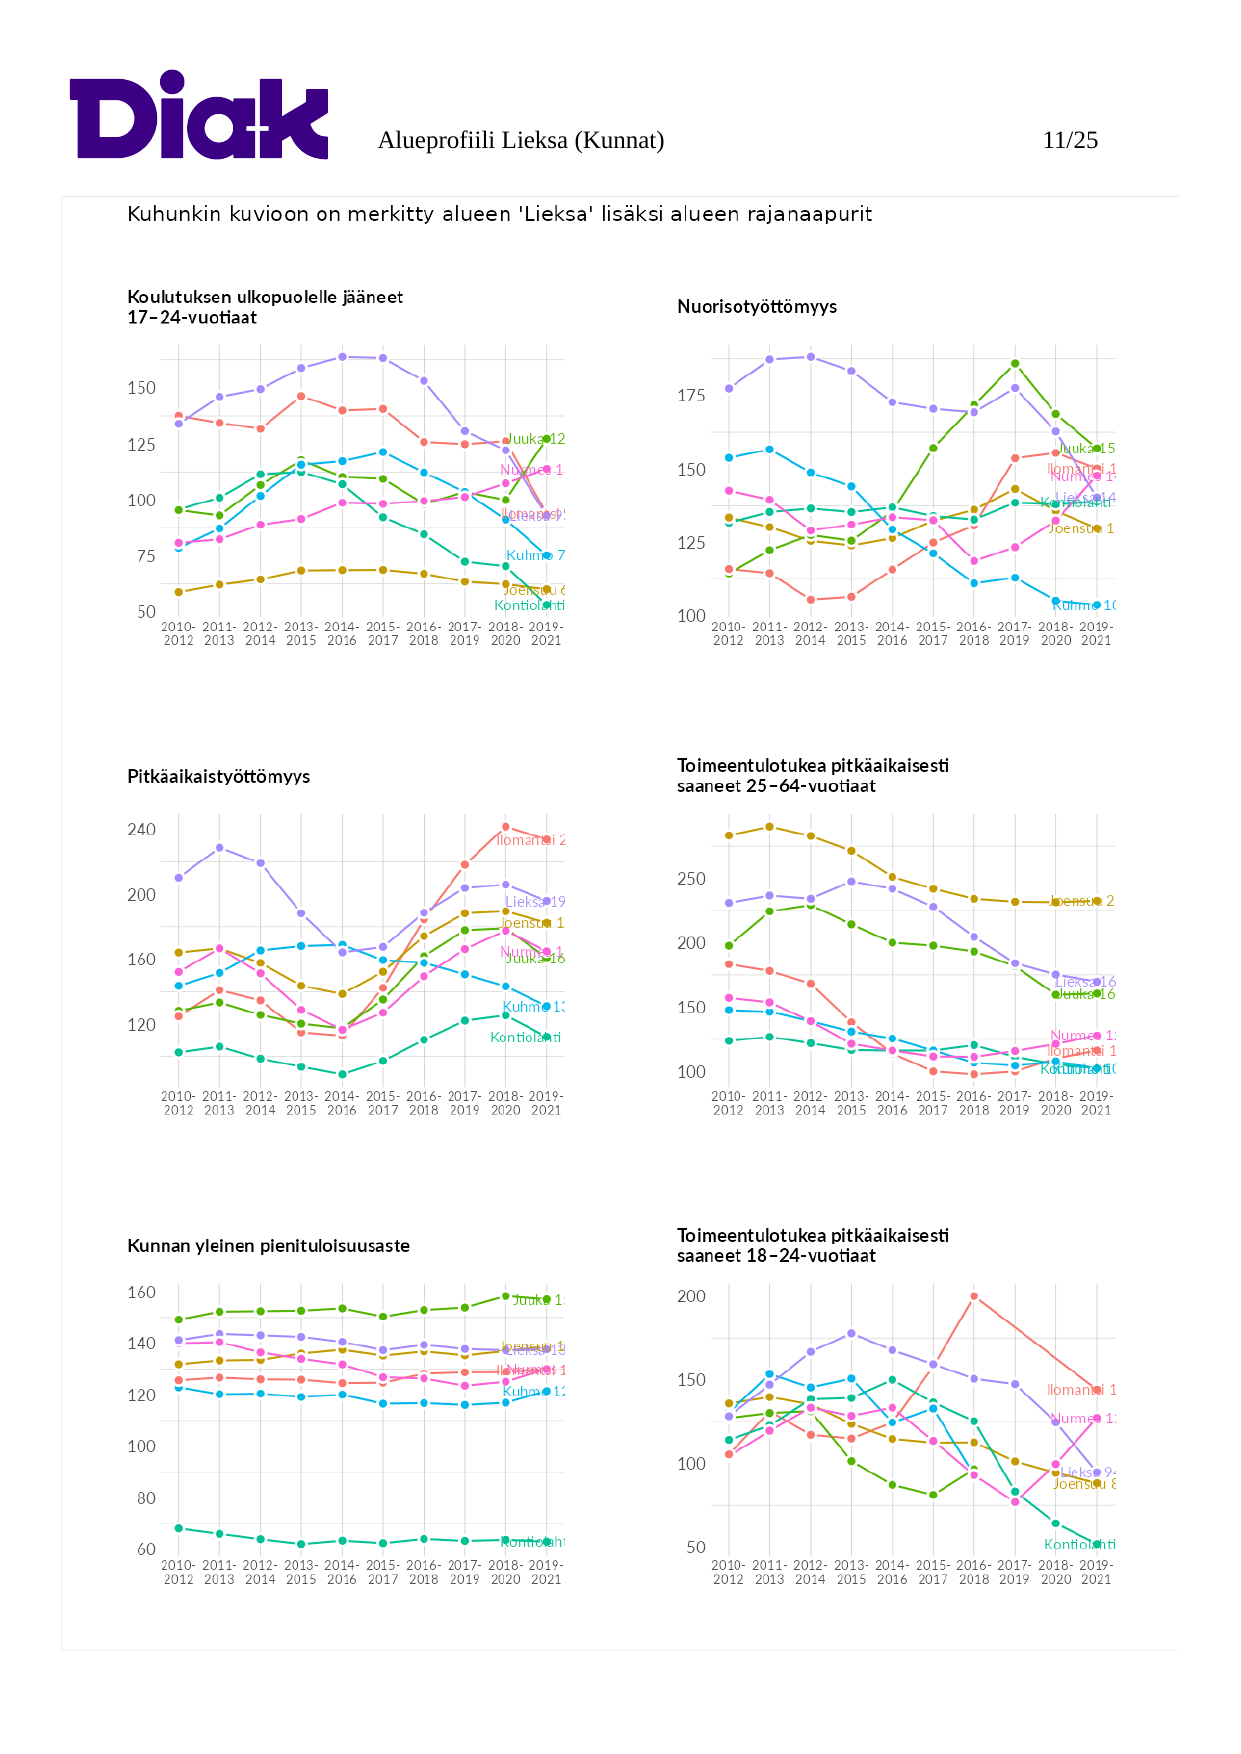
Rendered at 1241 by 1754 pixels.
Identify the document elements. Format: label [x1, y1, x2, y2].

picture [61, 196, 1179, 1651]
